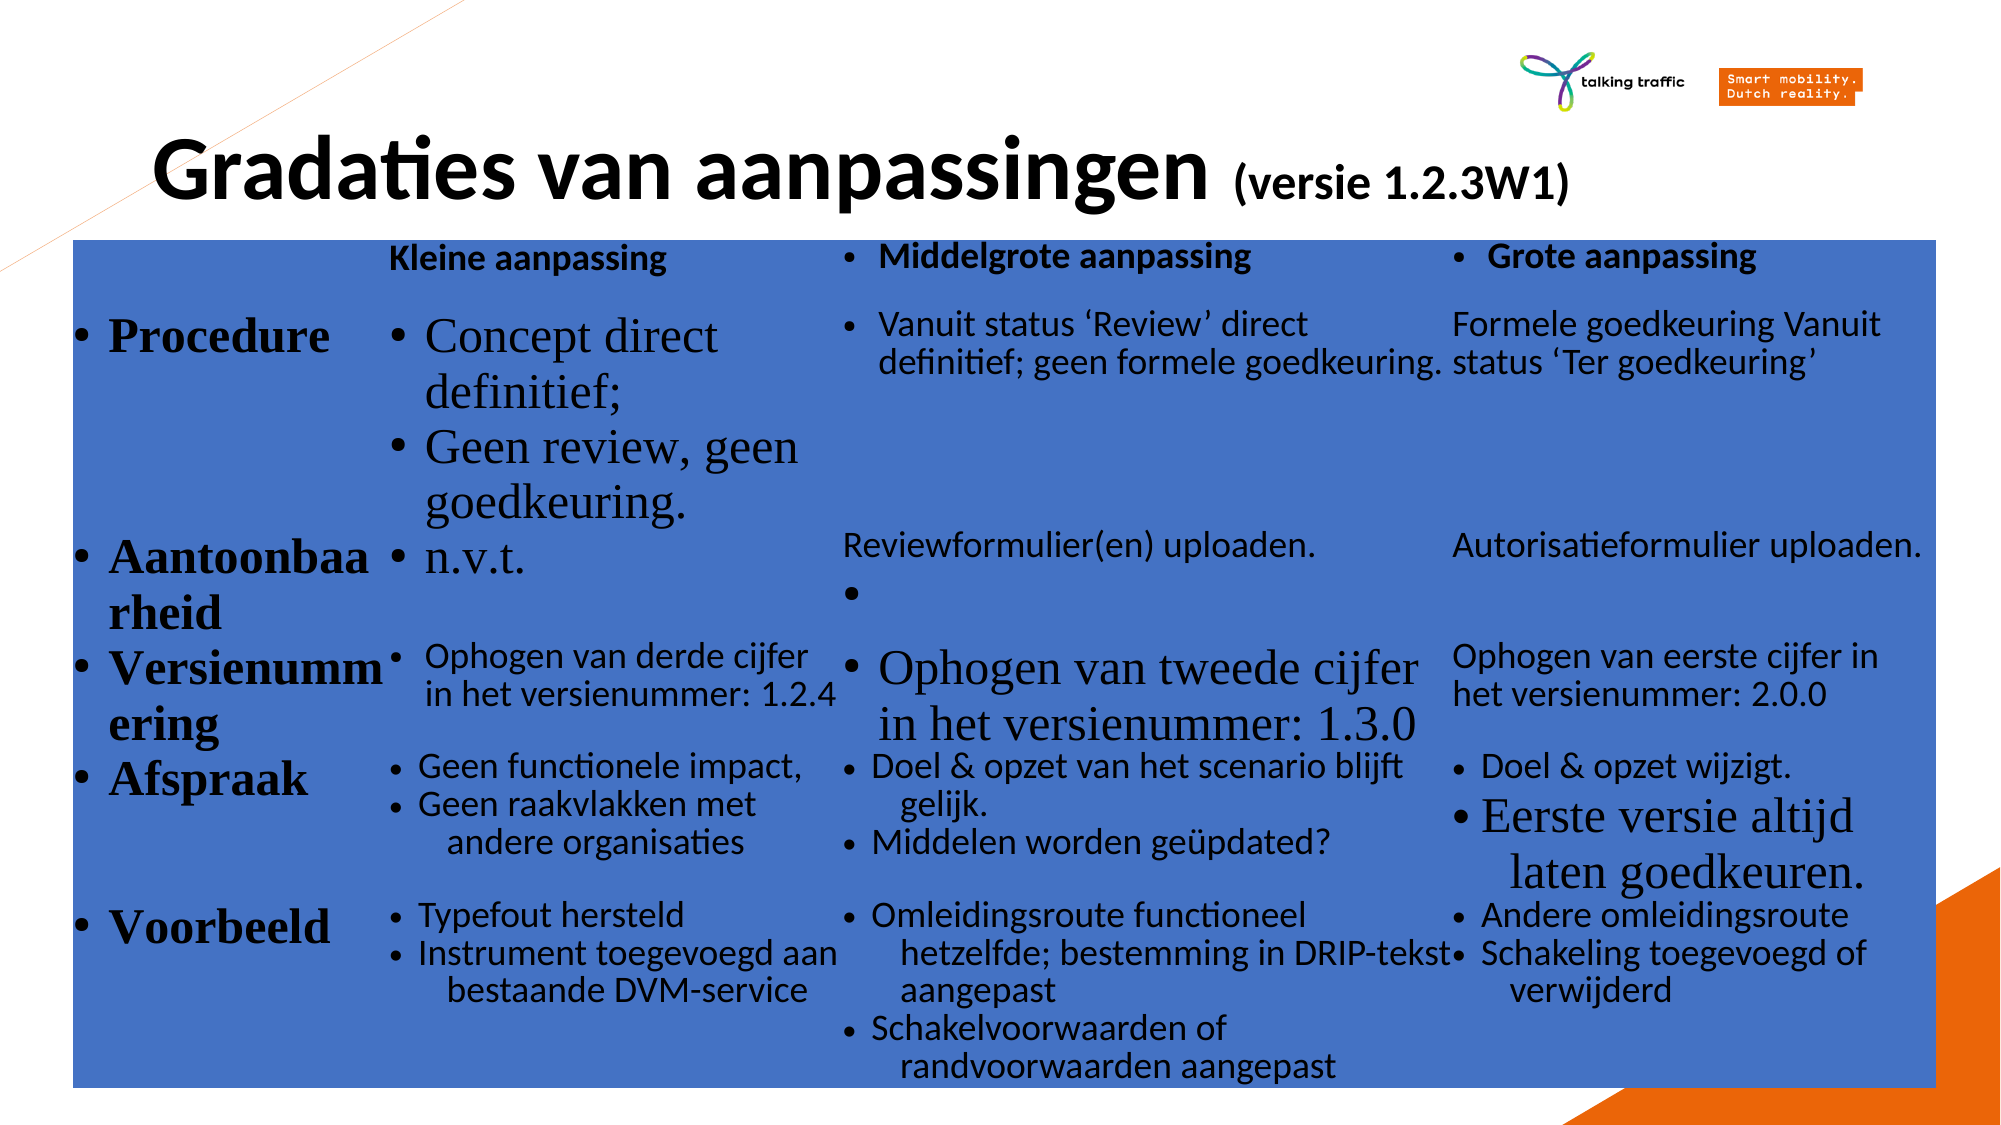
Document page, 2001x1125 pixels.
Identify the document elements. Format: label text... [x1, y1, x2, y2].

table_cell Autorisatieformulier uploaden. [1452, 529, 1936, 640]
table_cell Doel & opzet wijzigt. Eerste versie altijd laten goedkeuren. [1452, 751, 1936, 899]
table_cell Reviewformulier(en) uploaden. [843, 529, 1452, 640]
table_cell Ophogen van eerste cijfer in het versienummer: 2.0.0 [1452, 640, 1936, 751]
table_cell Formele goedkeuring Vanuit status ‘Ter goedkeuring’ [1452, 308, 1936, 529]
table_cell Typefout hersteld Instrument toegevoegd aan bestaande DVM-service [389, 899, 843, 1088]
table_cell Procedure [73, 308, 389, 529]
title Gradaties van aanpassingen (versie 1.2.3W1) [137, 60, 1863, 227]
table_cell Geen functionele impact, Geen raakvlakken met andere organisaties [389, 751, 843, 899]
table_cell n.v.t. [389, 529, 843, 640]
table_header Kleine aanpassing [389, 240, 843, 308]
table_cell Doel & opzet van het scenario blijft gelijk. Middelen worden geüpdated? [843, 751, 1452, 899]
table_cell Afspraak [73, 751, 389, 899]
table_cell Voorbeeld [73, 899, 389, 1088]
table_cell Ophogen van derde cijfer in het versienummer: 1.2.4 [389, 640, 843, 751]
table_header [73, 240, 389, 308]
table_header Middelgrote aanpassing [843, 240, 1452, 308]
table_header Grote aanpassing [1452, 240, 1936, 308]
table_cell Versienummering [73, 640, 389, 751]
table_cell Ophogen van tweede cijfer in het versienummer: 1.3.0 [843, 640, 1452, 751]
table_cell Aantoonbaarheid [73, 529, 389, 640]
table_cell Vanuit status ‘Review’ direct definitief; geen formele goedkeuring. [843, 308, 1452, 529]
table_cell Concept direct definitief; Geen review, geen goedkeuring. [389, 308, 843, 529]
table_cell Omleidingsroute functioneel hetzelfde; bestemming in DRIP-tekst aangepast Schakelvoorwaarden of randvoorwaarden aangepast [843, 899, 1452, 1088]
table_cell Andere omleidingsroute Schakeling toegevoegd of verwijderd [1452, 899, 1936, 1088]
